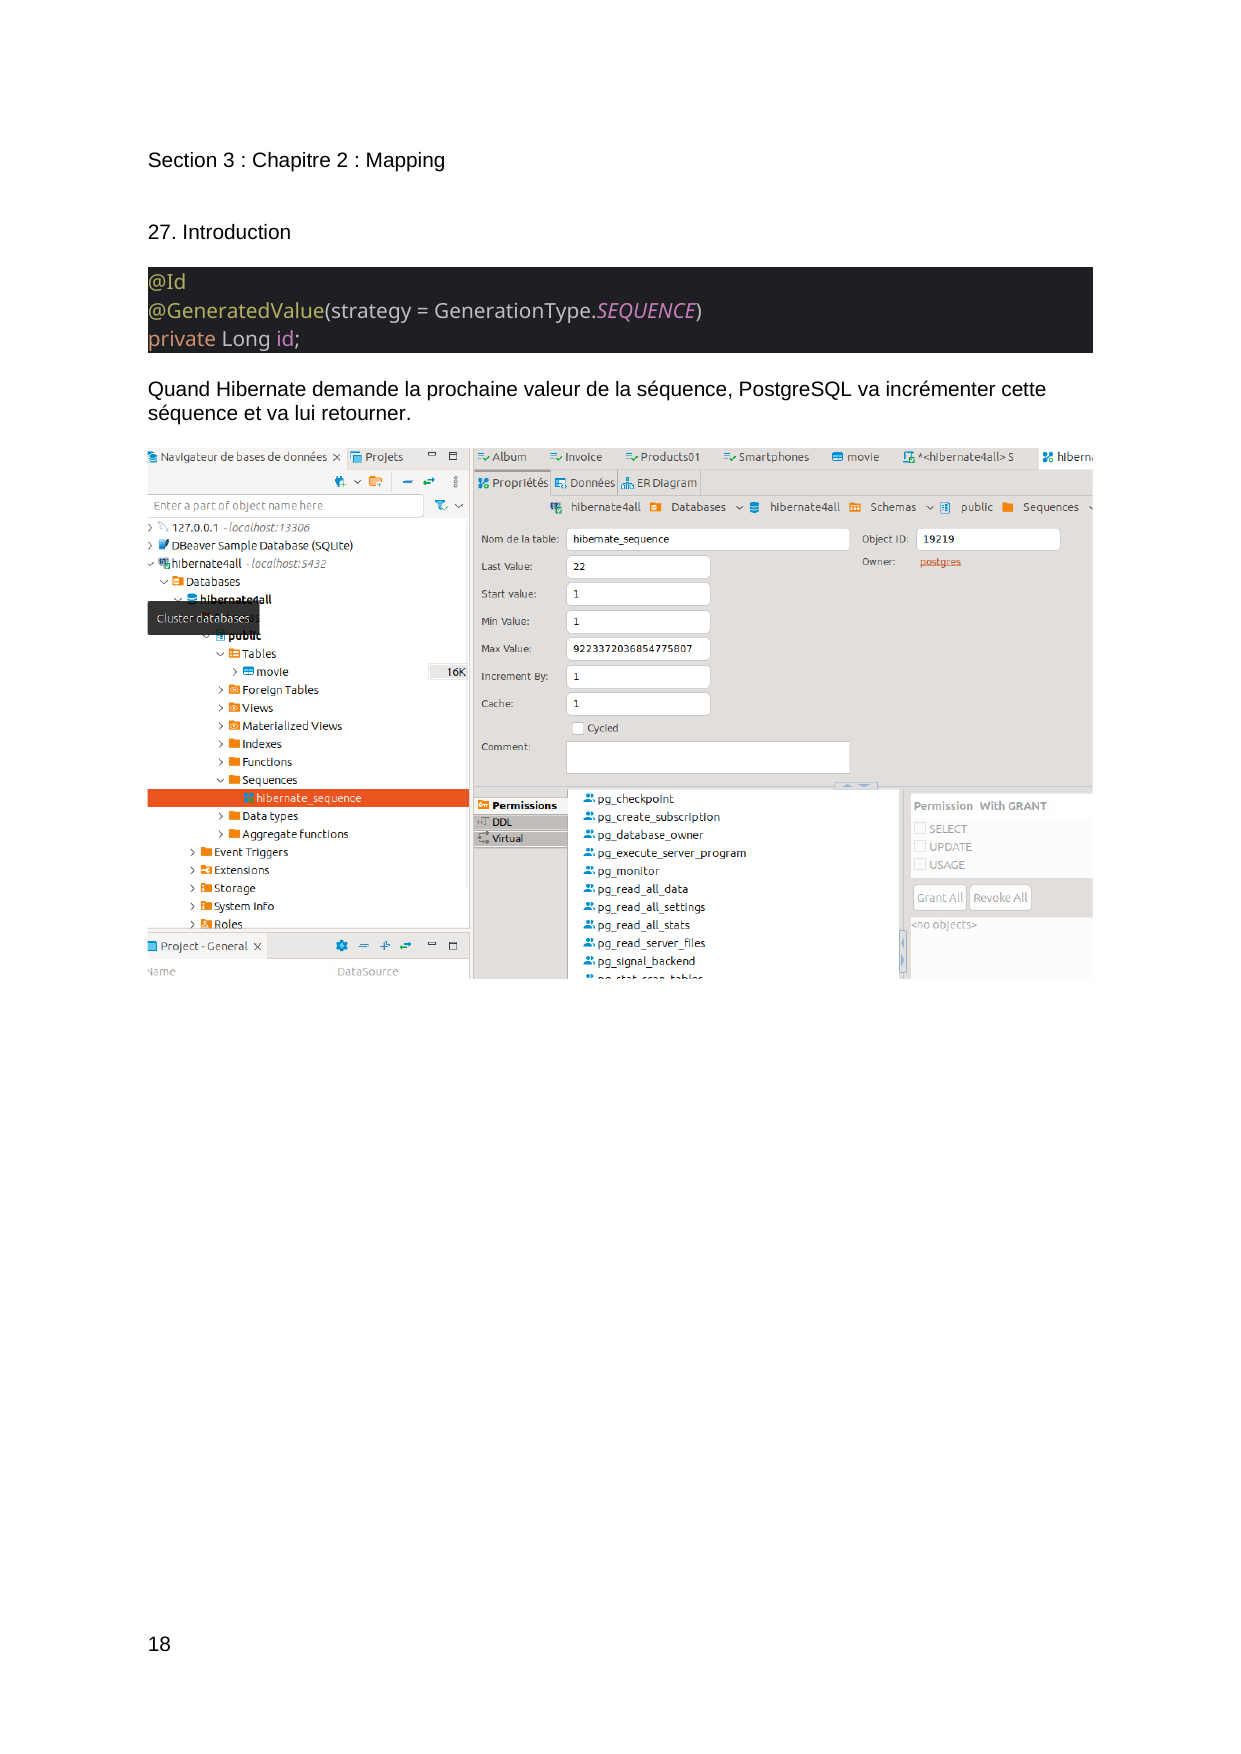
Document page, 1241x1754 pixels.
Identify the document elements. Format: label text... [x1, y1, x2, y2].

text @Id @GeneratedValue(strategy = GenerationType.SEQUENCE) private Long id; [148, 267, 1093, 353]
text 27. Introduction [148, 219, 1093, 243]
picture [147, 448, 1093, 979]
text Quand Hibernate demande la prochaine valeur de la séquence, PostgreSQL va incrémenter cette séquence et va lui retourner. [148, 377, 1093, 424]
picture [147, 944, 155, 949]
text Section 3 : Chapitre 2 : Mapping [148, 148, 1093, 172]
